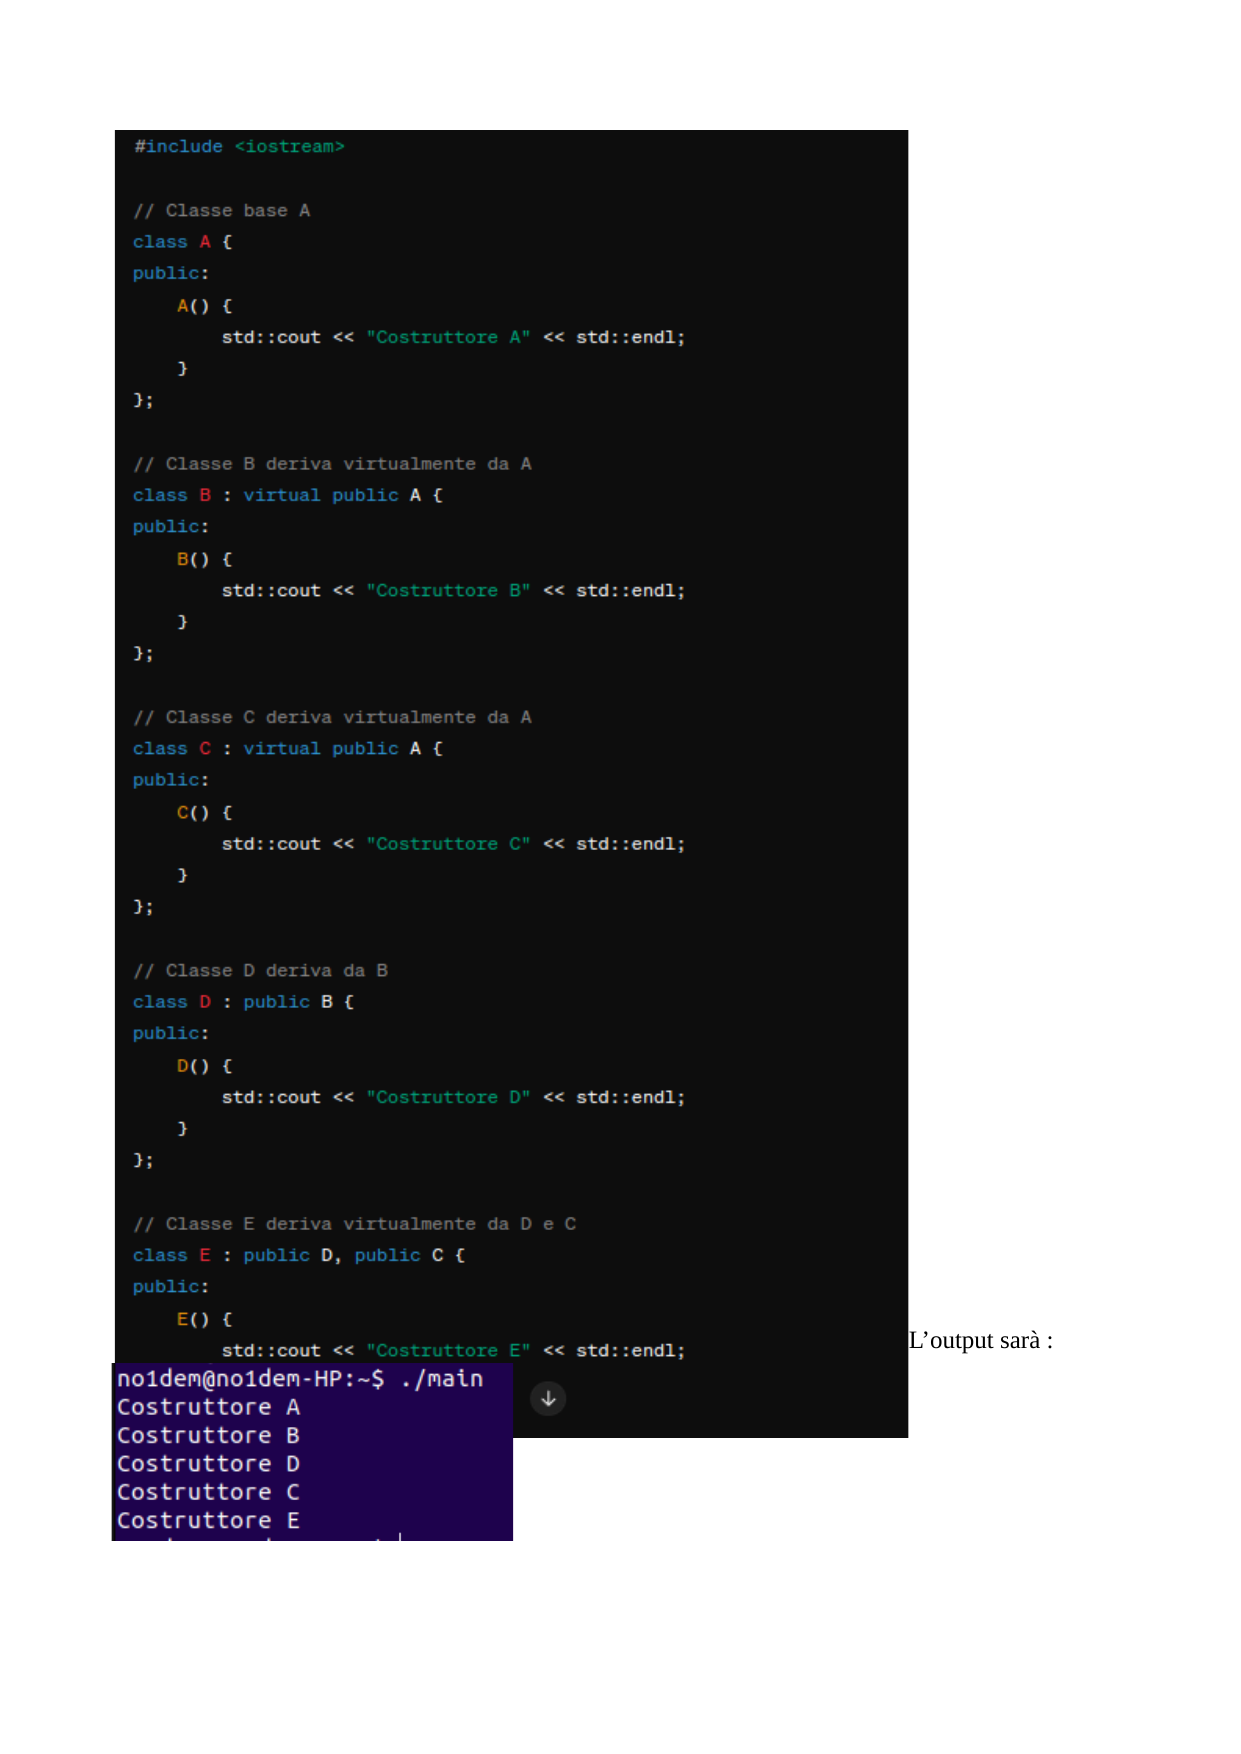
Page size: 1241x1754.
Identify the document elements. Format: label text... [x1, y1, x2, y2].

text L’output sarà : [909, 1326, 1122, 1354]
picture [111, 130, 909, 1541]
